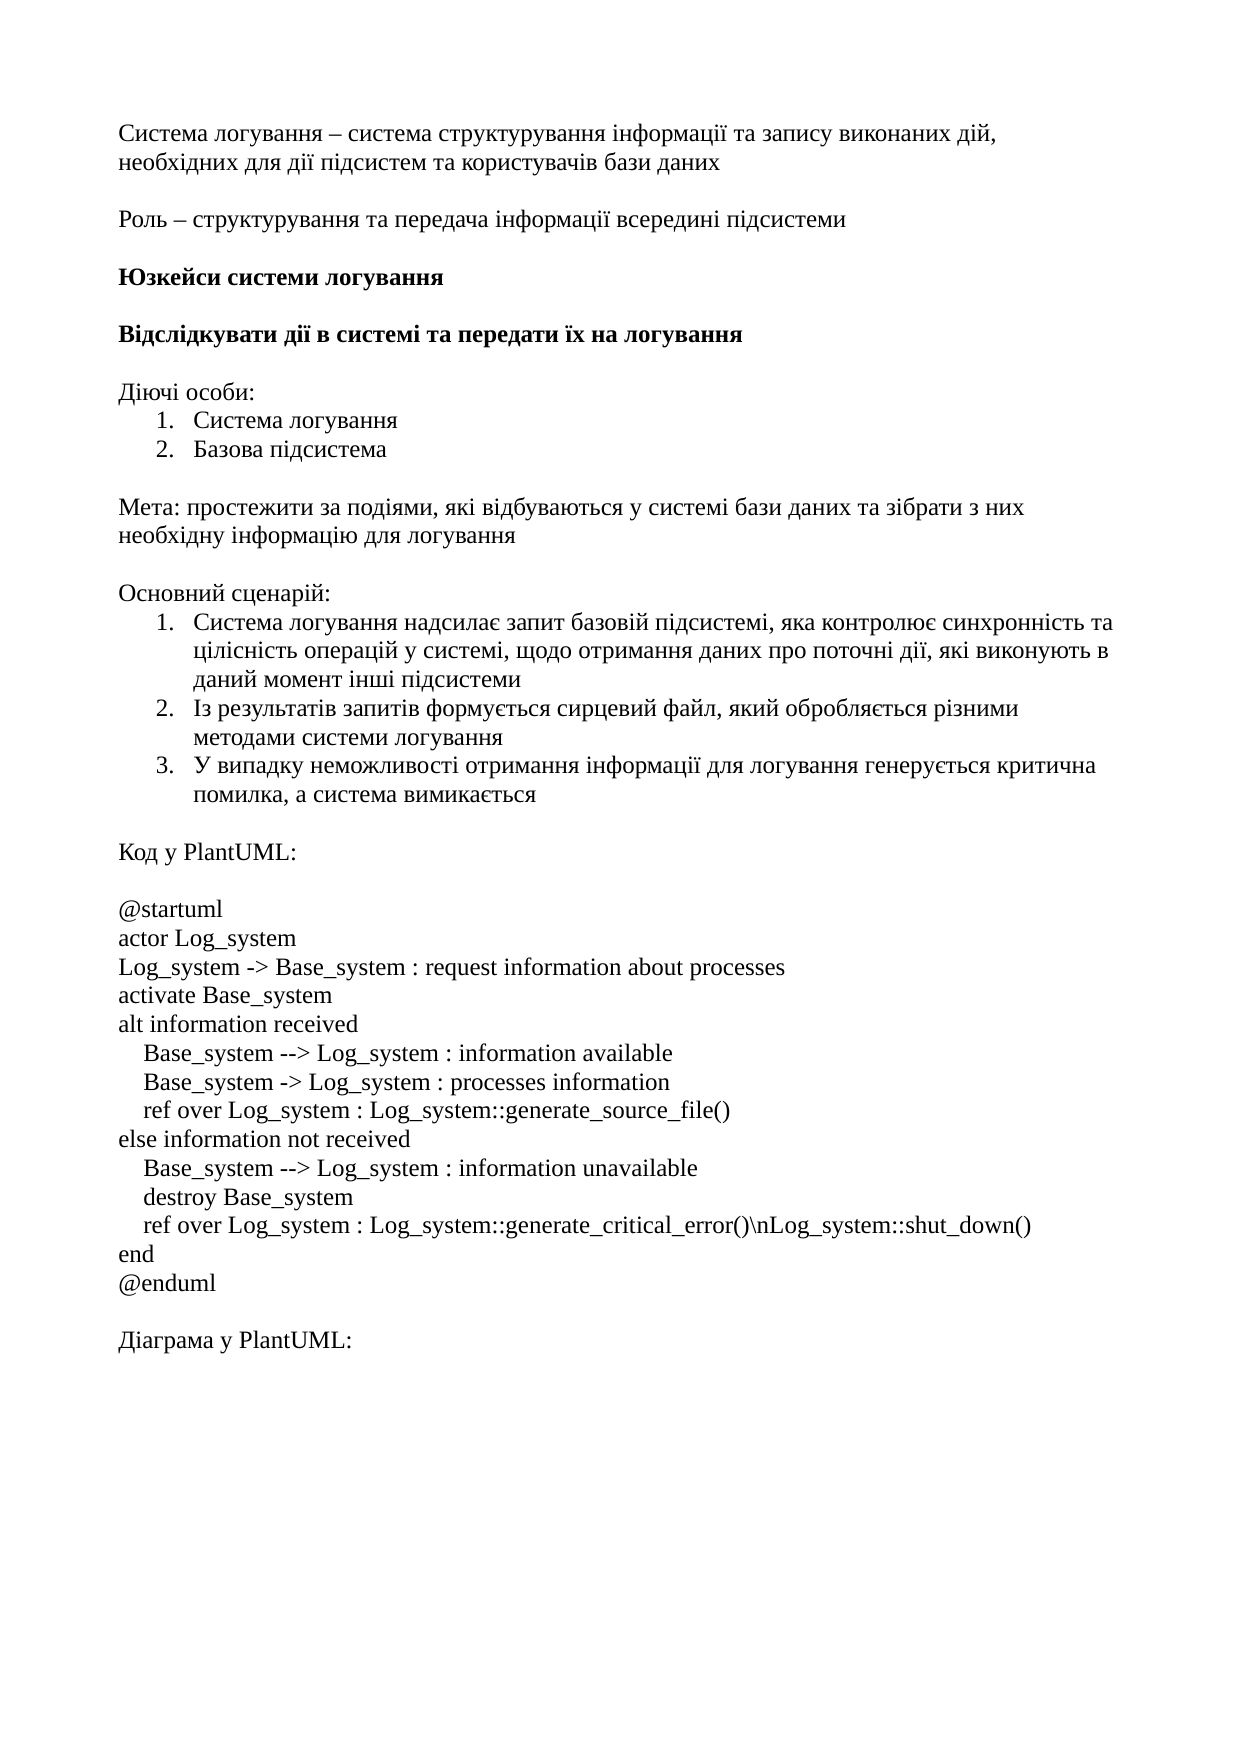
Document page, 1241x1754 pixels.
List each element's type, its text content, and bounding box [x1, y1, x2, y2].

text Юзкейси системи логування [118, 262, 1122, 291]
text Мета: простежити за подіями, які відбуваються у системі бази даних та зібрати з них необхідну інформацію для логування [118, 492, 1122, 549]
text activate Base_system [118, 981, 1122, 1009]
text @startuml [118, 894, 1122, 923]
text Код у PlantUML: [118, 837, 1122, 866]
text actor Log_system [118, 923, 1122, 952]
text Діючі особи: [118, 377, 1122, 406]
text @enduml [118, 1268, 1122, 1297]
text Відслідкувати дії в системі та передати їх на логування [118, 319, 1122, 348]
text Base_system -> Log_system : processes information [118, 1067, 1122, 1096]
text Base_system --> Log_system : information available [118, 1038, 1122, 1067]
text ref over Log_system : Log_system::generate_critical_error()\nLog_system::shut_down() [118, 1211, 1122, 1239]
text Роль – структурування та передача інформації всередині підсистеми [118, 204, 1122, 233]
text else information not received [118, 1124, 1122, 1153]
text alt information received [118, 1009, 1122, 1038]
list Система логування надсилає запит базовій підсистемі, яка контролює синхронність та цілісність операцій у системі, щодо отримання даних про поточні дії, які виконують в даний момент інші підсистеми [156, 607, 1122, 693]
list Система логування [156, 406, 1122, 434]
text end [118, 1239, 1122, 1268]
list Із результатів запитів формується сирцевий файл, який обробляється різними методами системи логування [156, 693, 1122, 751]
text Base_system --> Log_system : information unavailable [118, 1153, 1122, 1182]
list У випадку неможливості отримання інформації для логування генерується критична помилка, а система вимикається [156, 751, 1122, 808]
text ref over Log_system : Log_system::generate_source_file() [118, 1096, 1122, 1124]
text destroy Base_system [118, 1182, 1122, 1211]
text Log_system -> Base_system : request information about processes [118, 952, 1122, 981]
text Система логування – система структурування інформації та запису виконаних дій, необхідних для дії підсистем та користувачів бази даних [118, 118, 1122, 176]
text Основний сценарій: [118, 578, 1122, 607]
list Базова підсистема [156, 434, 1122, 463]
text Діаграма у PlantUML: [118, 1326, 1122, 1354]
